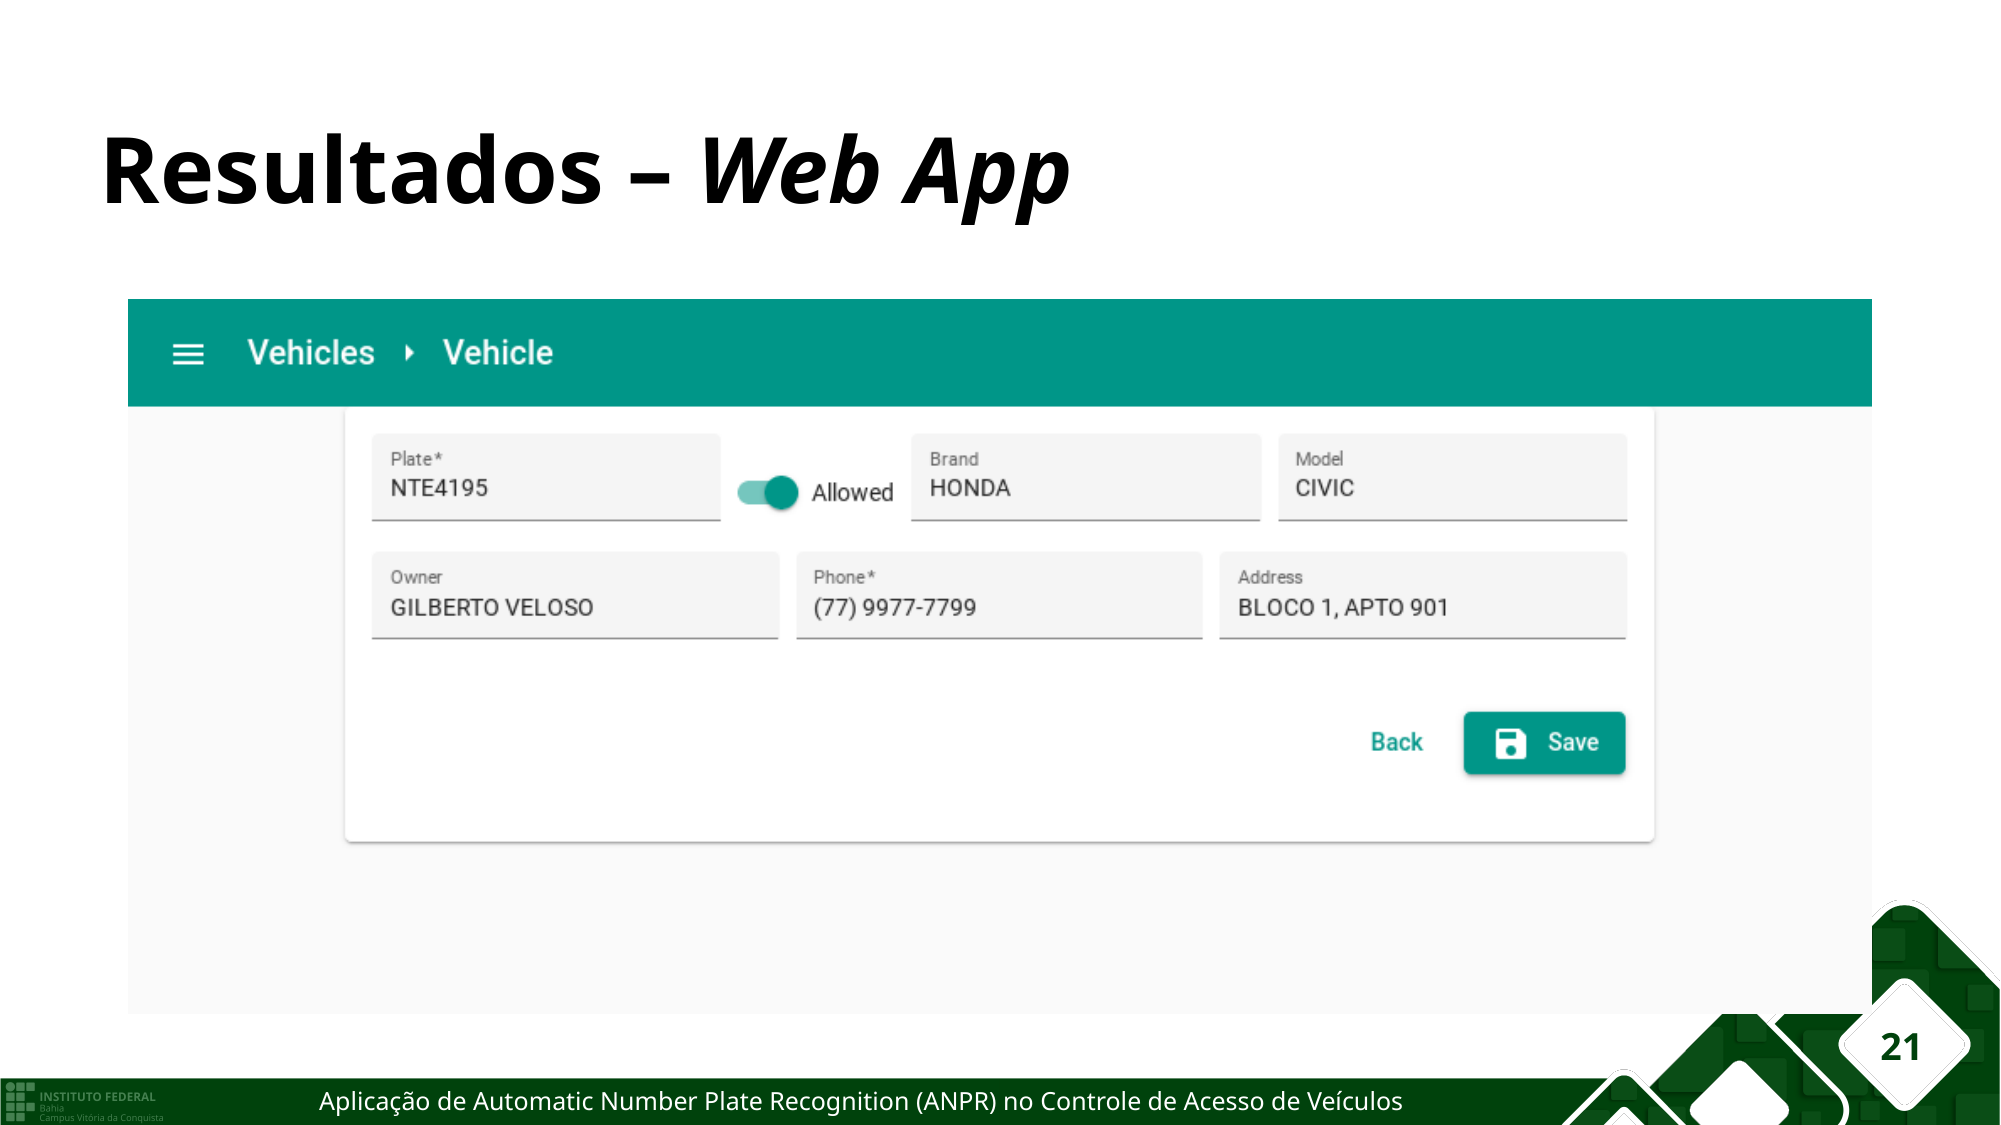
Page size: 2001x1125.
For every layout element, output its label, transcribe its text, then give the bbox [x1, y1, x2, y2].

picture [0, 299, 2000, 1125]
title Resultados – Web App [99, 59, 1900, 277]
